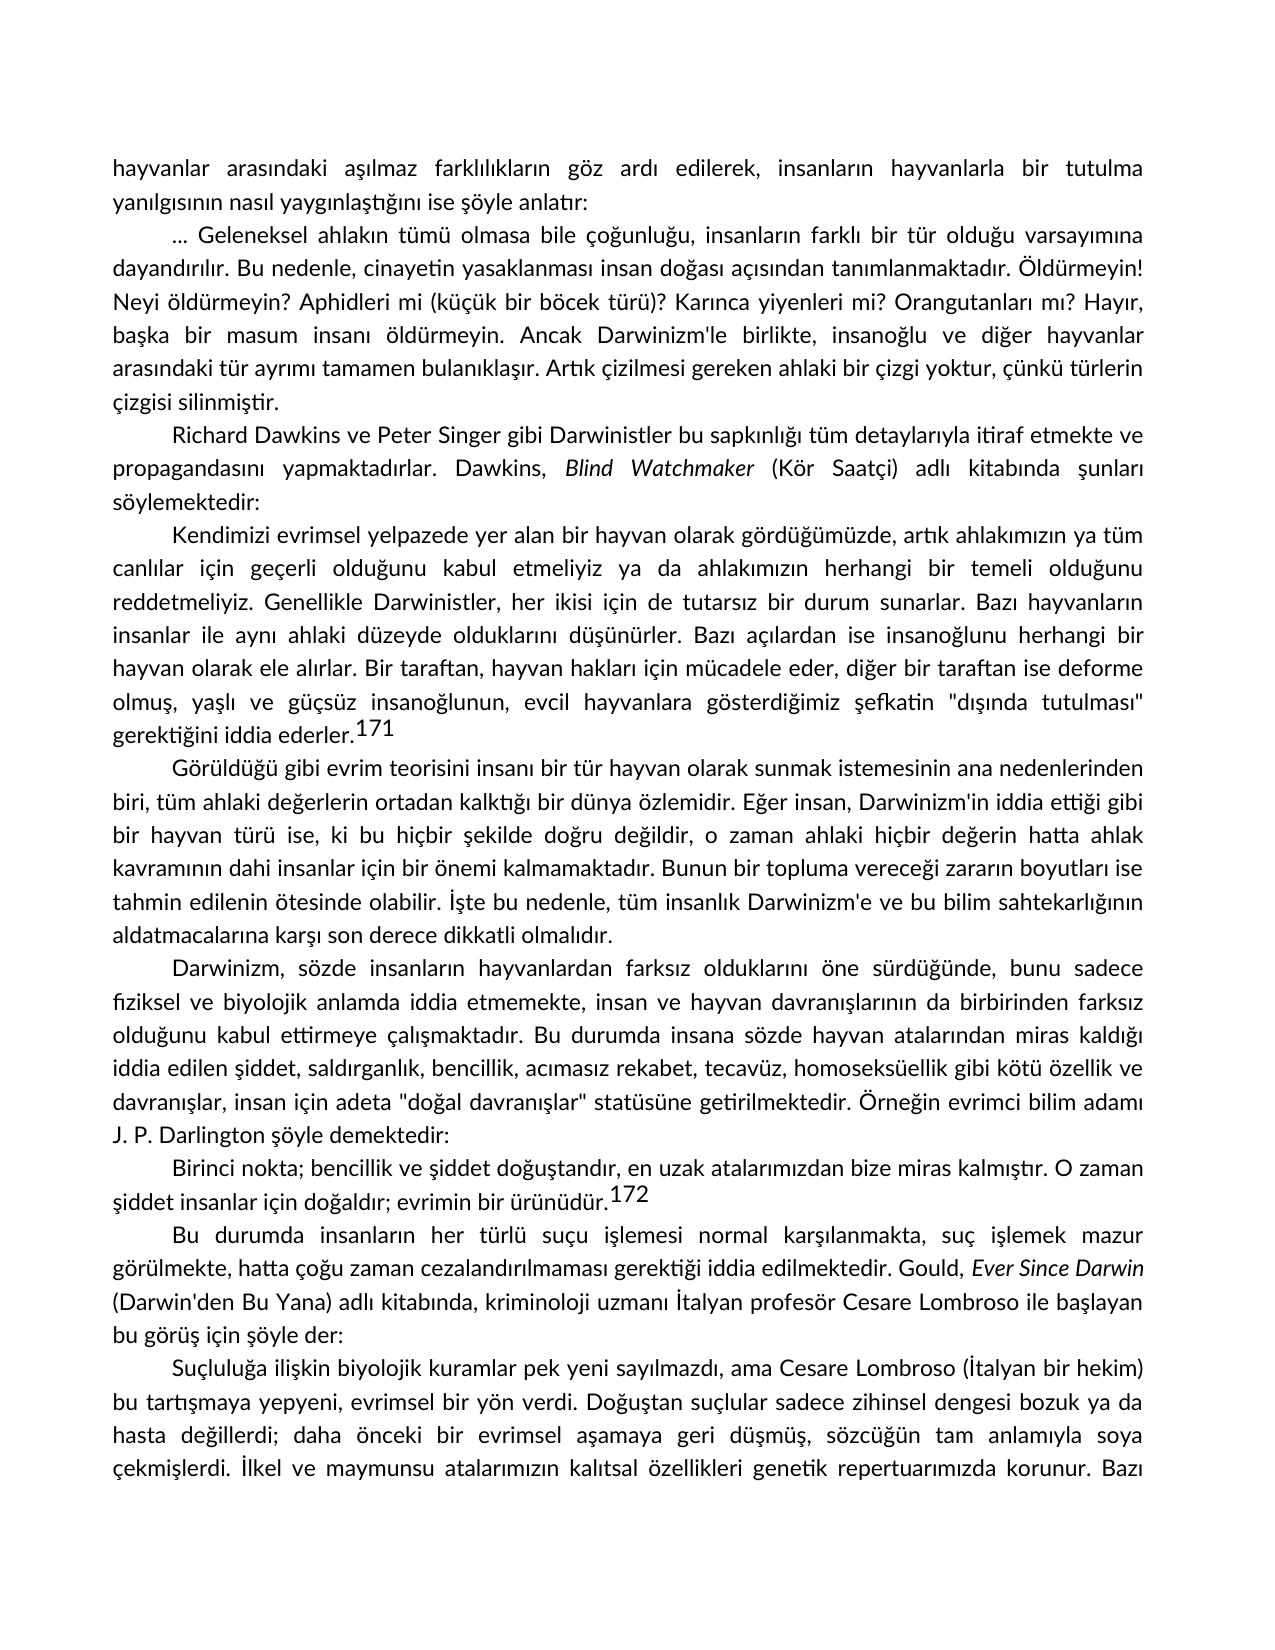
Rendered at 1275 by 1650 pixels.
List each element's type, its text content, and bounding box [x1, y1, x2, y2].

text Darwinizm, sözde insanların hayvanlardan farksız olduklarını öne sürdüğünde, bunu sadece fiziksel ve biyolojik anlamda iddia etmemekte, insan ve hayvan davranışlarının da birbirinden farksız olduğunu kabul ettirmeye çalışmaktadır. Bu durumda insana sözde hayvan atalarından miras kaldığı iddia edilen şiddet, saldırganlık, bencillik, acımasız rekabet, tecavüz, homoseksüellik gibi kötü özellik ve davranışlar, insan için adeta "doğal davranışlar" statüsüne getirilmektedir. Örneğin evrimci bilim adamı J. P. Darlington şöyle demektedir: [112, 950, 1145, 1150]
text Görüldüğü gibi evrim teorisini insanı bir tür hayvan olarak sunmak istemesinin ana nedenlerinden biri, tüm ahlaki değerlerin ortadan kalktığı bir dünya özlemidir. Eğer insan, Darwinizm'in iddia ettiği gibi bir hayvan türü ise, ki bu hiçbir şekilde doğru değildir, o zaman ahlaki hiçbir değerin hatta ahlak kavramının dahi insanlar için bir önemi kalmamaktadır. Bunun bir topluma vereceği zararın boyutları ise tahmin edilenin ötesinde olabilir. İşte bu nedenle, tüm insanlık Darwinizm'e ve bu bilim sahtekarlığının aldatmacalarına karşı son derece dikkatli olmalıdır. [112, 750, 1145, 950]
text hayvanlar arasındaki aşılmaz farklılıkların göz ardı edilerek, insanların hayvanlarla bir tutulma yanılgısının nasıl yaygınlaştığını ise şöyle anlatır: [112, 150, 1145, 217]
text Birinci nokta; bencillik ve şiddet doğuştandır, en uzak atalarımızdan bize miras kalmıştır. O zaman şiddet insanlar için doğaldır; evrimin bir ürünüdür.172 [112, 1150, 1145, 1217]
text Kendimizi evrimsel yelpazede yer alan bir hayvan olarak gördüğümüzde, artık ahlakımızın ya tüm canlılar için geçerli olduğunu kabul etmeliyiz ya da ahlakımızın herhangi bir temeli olduğunu reddetmeliyiz. Genellikle Darwinistler, her ikisi için de tutarsız bir durum sunarlar. Bazı hayvanların insanlar ile aynı ahlaki düzeyde olduklarını düşünürler. Bazı açılardan ise insanoğlunu herhangi bir hayvan olarak ele alırlar. Bir taraftan, hayvan hakları için mücadele eder, diğer bir taraftan ise deforme olmuş, yaşlı ve güçsüz insanoğlunun, evcil hayvanlara gösterdiğimiz şefkatin "dışında tutulması" gerektiğini iddia ederler.171 [112, 517, 1145, 750]
text ... Geleneksel ahlakın tümü olmasa bile çoğunluğu, insanların farklı bir tür olduğu varsayımına dayandırılır. Bu nedenle, cinayetin yasaklanması insan doğası açısından tanımlanmaktadır. Öldürmeyin! Neyi öldürmeyin? Aphidleri mi (küçük bir böcek türü)? Karınca yiyenleri mi? Orangutanları mı? Hayır, başka bir masum insanı öldürmeyin. Ancak Darwinizm'le birlikte, insanoğlu ve diğer hayvanlar arasındaki tür ayrımı tamamen bulanıklaşır. Artık çizilmesi gereken ahlaki bir çizgi yoktur, çünkü türlerin çizgisi silinmiştir. [112, 217, 1145, 417]
text Suçluluğa ilişkin biyolojik kuramlar pek yeni sayılmazdı, ama Cesare Lombroso (İtalyan bir hekim) bu tartışmaya yepyeni, evrimsel bir yön verdi. Doğuştan suçlular sadece zihinsel dengesi bozuk ya da hasta değillerdi; daha önceki bir evrimsel aşamaya geri düşmüş, sözcüğün tam anlamıyla soya çekmişlerdi. İlkel ve maymunsu atalarımızın kalıtsal özellikleri genetik repertuarımızda korunur. Bazı [112, 1350, 1145, 1483]
text Bu durumda insanların her türlü suçu işlemesi normal karşılanmakta, suç işlemek mazur görülmekte, hatta çoğu zaman cezalandırılmaması gerektiği iddia edilmektedir. Gould, Ever Since Darwin (Darwin'den Bu Yana) adlı kitabında, kriminoloji uzmanı İtalyan profesör Cesare Lombroso ile başlayan bu görüş için şöyle der: [112, 1217, 1145, 1350]
text Richard Dawkins ve Peter Singer gibi Darwinistler bu sapkınlığı tüm detaylarıyla itiraf etmekte ve propagandasını yapmaktadırlar. Dawkins, Blind Watchmaker (Kör Saatçi) adlı kitabında şunları söylemektedir: [112, 417, 1145, 517]
